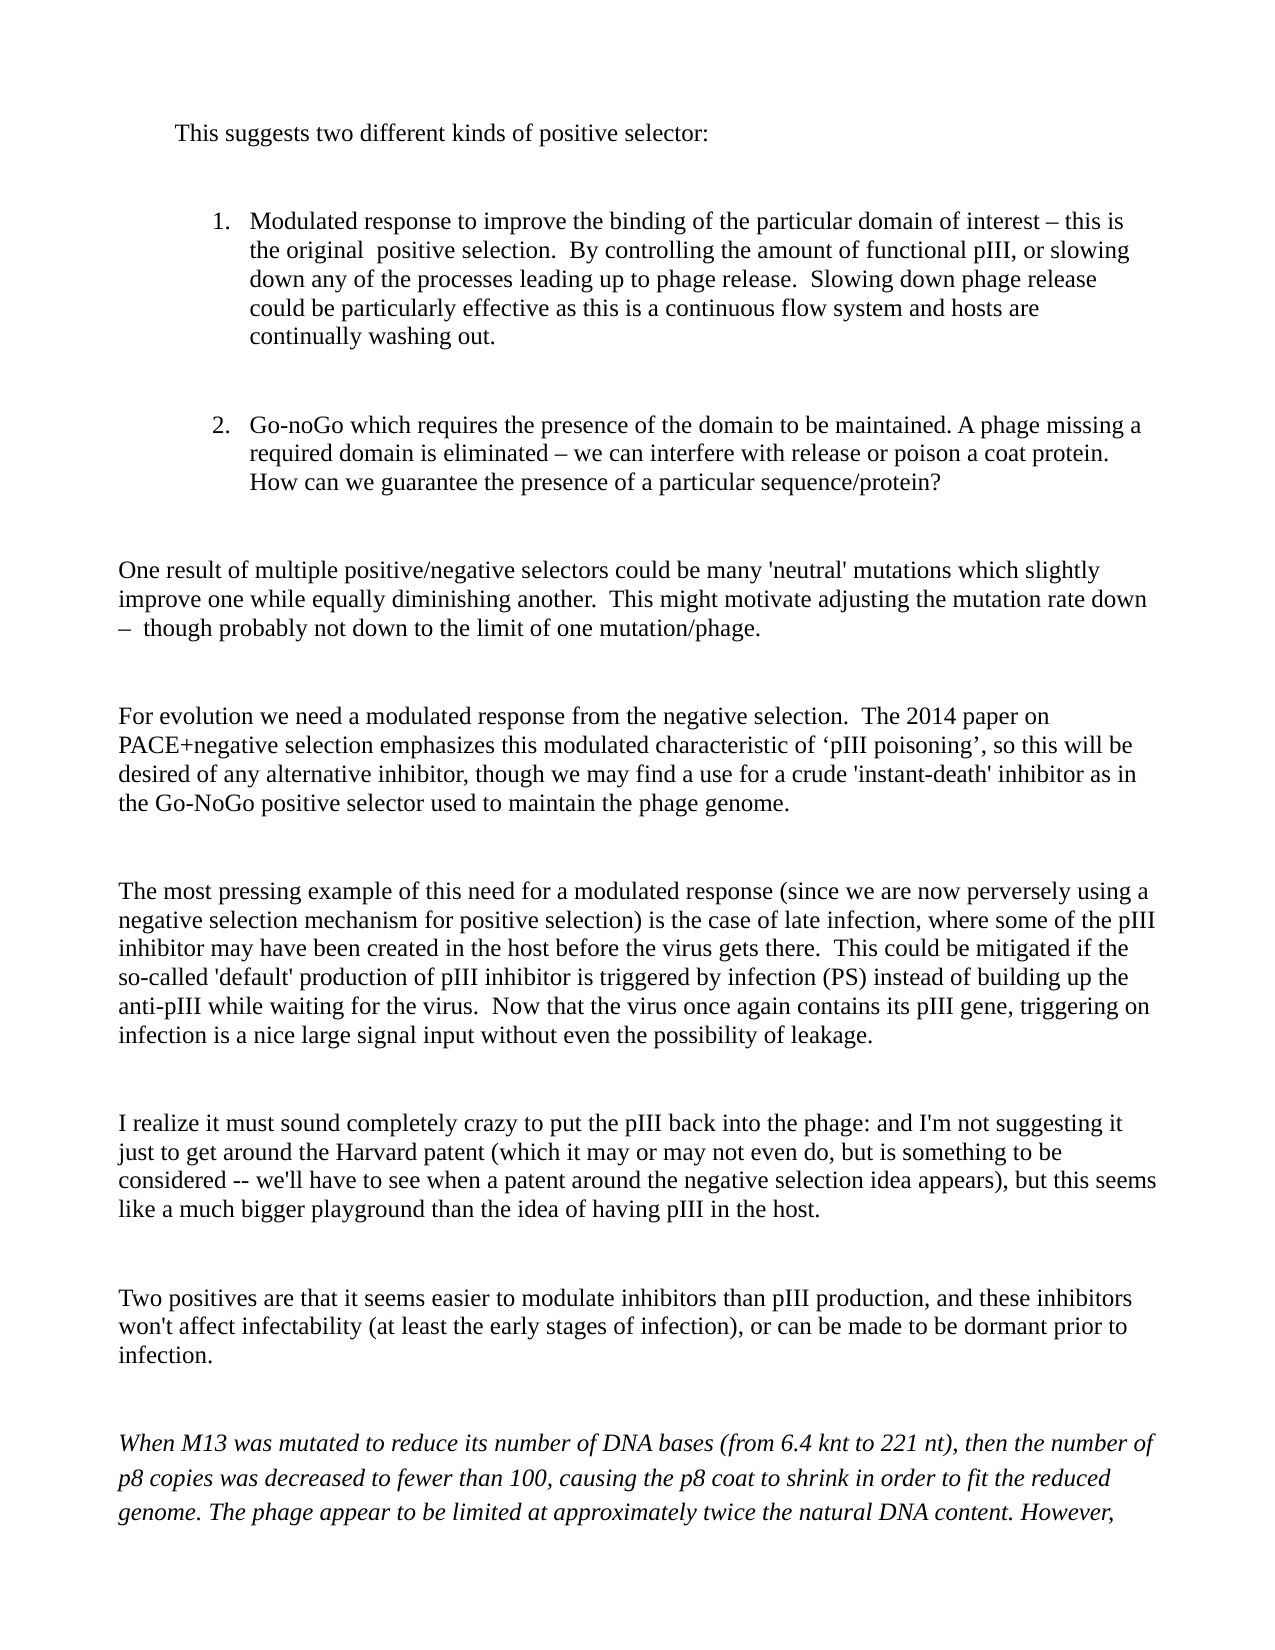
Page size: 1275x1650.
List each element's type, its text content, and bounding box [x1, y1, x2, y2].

list Modulated response to improve the binding of the particular domain of interest – this is the original positive selection. By controlling the amount of functional pIII, or slowing down any of the processes leading up to phage release. Slowing down phage release could be particularly effective as this is a continuous flow system and hosts are continually washing out. [212, 206, 1157, 350]
text Two positives are that it seems easier to modulate inhibitors than pIII production, and these inhibitors won't affect infectability (at least the early stages of infection), or can be made to be dormant prior to infection. [118, 1283, 1157, 1369]
text One result of multiple positive/negative selectors could be many 'neutral' mutations which slightly improve one while equally diminishing another. This might motivate adjusting the mutation rate down – though probably not down to the limit of one mutation/phage. [118, 556, 1157, 642]
text For evolution we need a modulated response from the negative selection. The 2014 paper on PACE+negative selection emphasizes this modulated characteristic of ‘pIII poisoning’, so this will be desired of any alternative inhibitor, though we may find a use for a crude 'instant-death' inhibitor as in the Go-NoGo positive selector used to maintain the phage genome. [118, 701, 1157, 816]
text The most pressing example of this need for a modulated response (since we are now perversely using a negative selection mechanism for positive selection) is the case of late infection, where some of the pIII inhibitor may have been created in the host before the virus gets there. This could be mitigated if the so-called 'default' production of pIII inhibitor is triggered by infection (PS) instead of building up the anti-pIII while waiting for the virus. Now that the virus once again contains its pIII gene, triggering on infection is a nice large signal input without even the possibility of leakage. [118, 876, 1157, 1048]
list Go-noGo which requires the presence of the domain to be maintained. A phage missing a required domain is eliminated – we can interfere with release or poison a coat protein. How can we guarantee the presence of a particular sequence/protein? [212, 410, 1157, 496]
text When M13 was mutated to reduce its number of DNA bases (from 6.4 knt to 221 nt), then the number of p8 copies was decreased to fewer than 100, causing the p8 coat to shrink in order to fit the reduced genome. The phage appear to be limited at approximately twice the natural DNA content. However, [118, 1428, 1157, 1526]
text This suggests two different kinds of positive selector: [174, 118, 1157, 147]
text I realize it must sound completely crazy to put the pIII back into the phage: and I'm not suggesting it just to get around the Harvard patent (which it may or may not even do, but is something to be considered -- we'll have to see when a patent around the negative selection idea appears), but this seems like a much bigger playground than the idea of having pIII in the host. [118, 1108, 1157, 1223]
